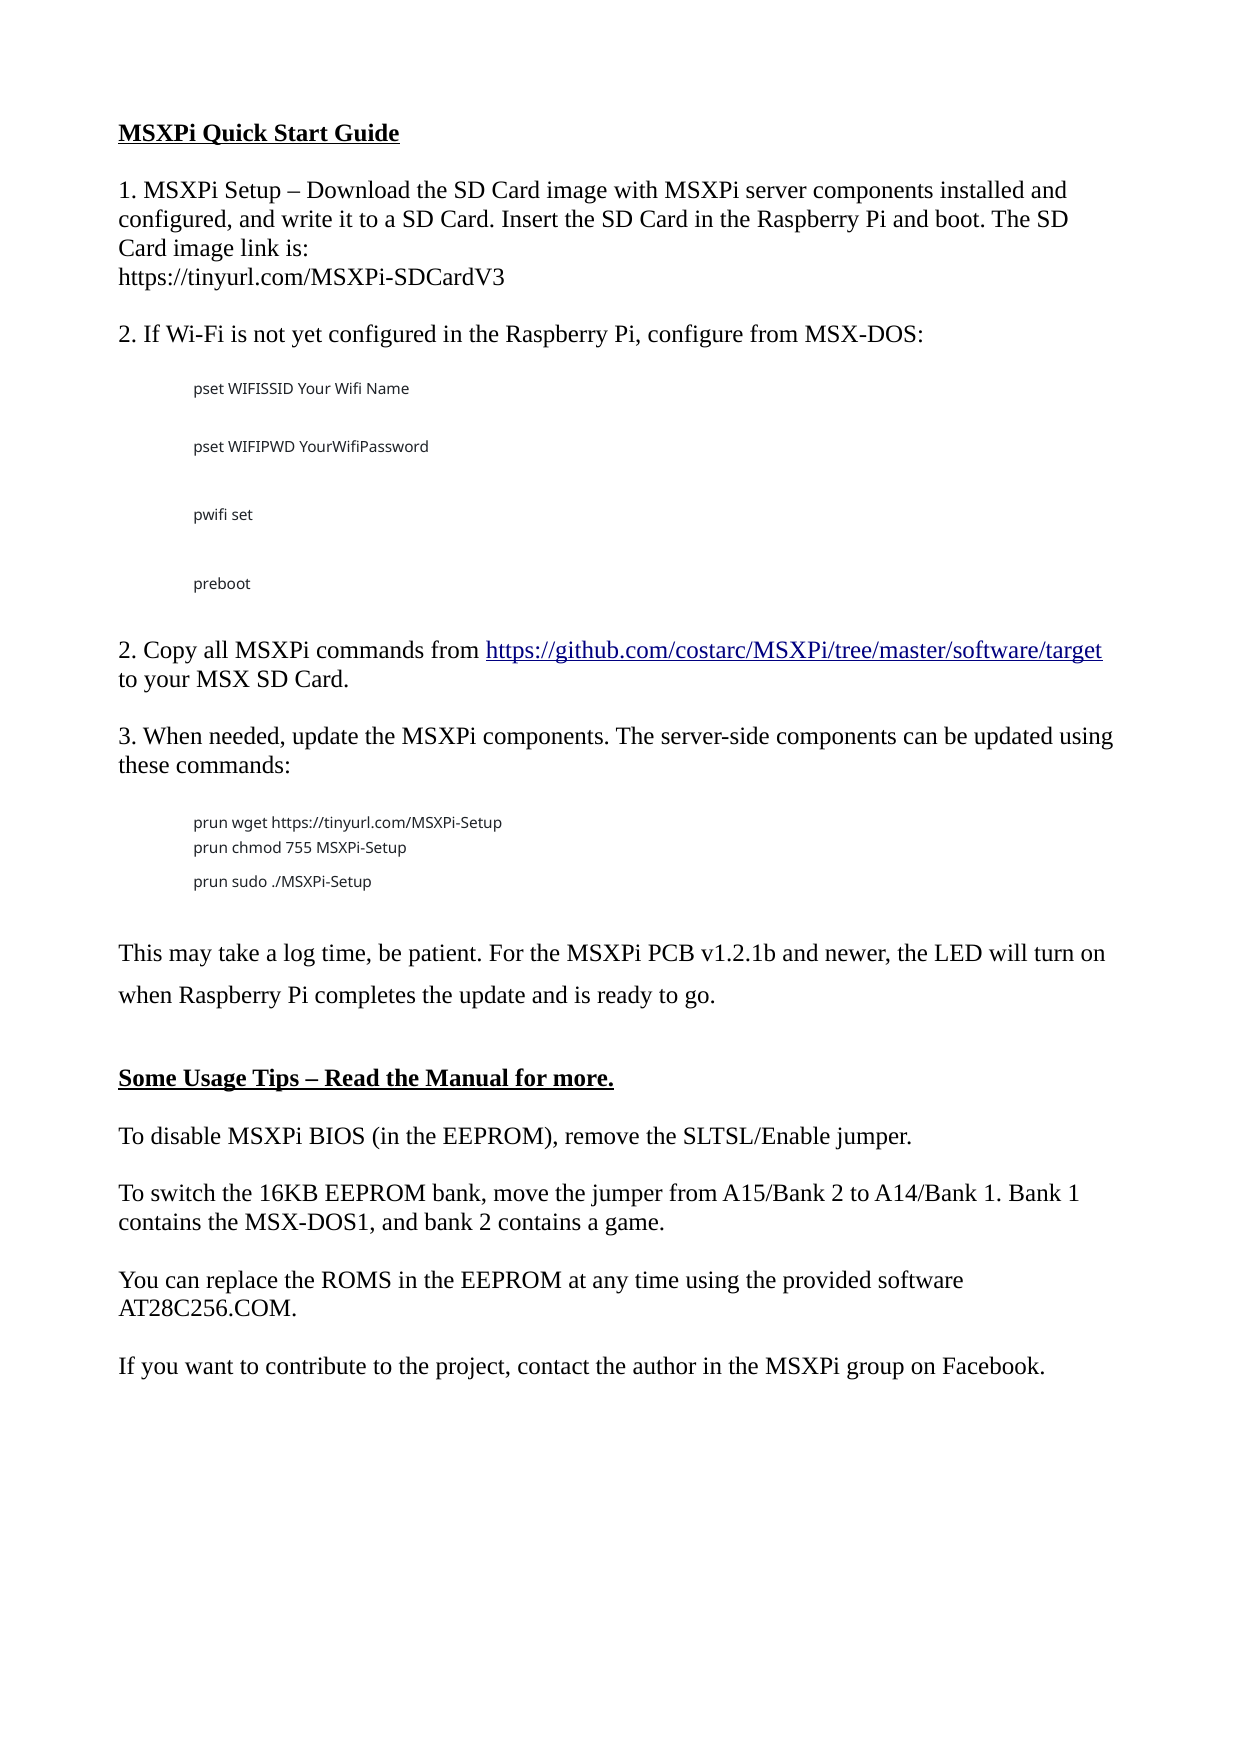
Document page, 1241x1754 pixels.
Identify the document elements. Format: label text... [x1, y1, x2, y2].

text prun wget https://tinyurl.com/MSXPi-Setup [118, 779, 1122, 836]
text pset WIFISSID Your Wifi Name [118, 377, 1122, 401]
text 3. When needed, update the MSXPi components. The server-side components can be updated using these commands: [118, 721, 1122, 779]
text preboot [118, 572, 1122, 596]
text MSXPi Quick Start Guide [118, 118, 1122, 147]
text 1. MSXPi Setup – Download the SD Card image with MSXPi server components installed and configured, and write it to a SD Card. Insert the SD Card in the Raspberry Pi and boot. The SD Card image link is: [118, 176, 1122, 262]
text This may take a log time, be patient. For the MSXPi PCB v1.2.1b and newer, the LED will turn on when Raspberry Pi completes the update and is ready to go. [118, 938, 1122, 1009]
text To switch the 16KB EEPROM bank, move the jumper from A15/Bank 2 to A14/Bank 1. Bank 1 contains the MSX-DOS1, and bank 2 contains a game. You can replace the ROMS in the EEPROM at any time using the provided software AT28C256.COM. [118, 1178, 1122, 1322]
text pset WIFIPWD YourWifiPassword [118, 435, 1122, 458]
text If you want to contribute to the project, contact the author in the MSXPi group on Facebook. [118, 1351, 1122, 1380]
text 2. Copy all MSXPi commands from https://github.com/costarc/MSXPi/tree/master/software/target to your MSX SD Card. [118, 635, 1122, 692]
text 2. If Wi-Fi is not yet configured in the Raspberry Pi, configure from MSX-DOS: [118, 319, 1122, 348]
text prun chmod 755 MSXPi-Setup [118, 836, 1122, 859]
text https://tinyurl.com/MSXPi-SDCardV3 [118, 262, 1122, 291]
text pwifi set [118, 503, 1122, 527]
text To disable MSXPi BIOS (in the EEPROM), remove the SLTSL/Enable jumper. [118, 1121, 1122, 1150]
text Some Usage Tips – Read the Manual for more. [118, 1063, 1122, 1092]
text prun sudo ./MSXPi-Setup [118, 870, 1122, 894]
